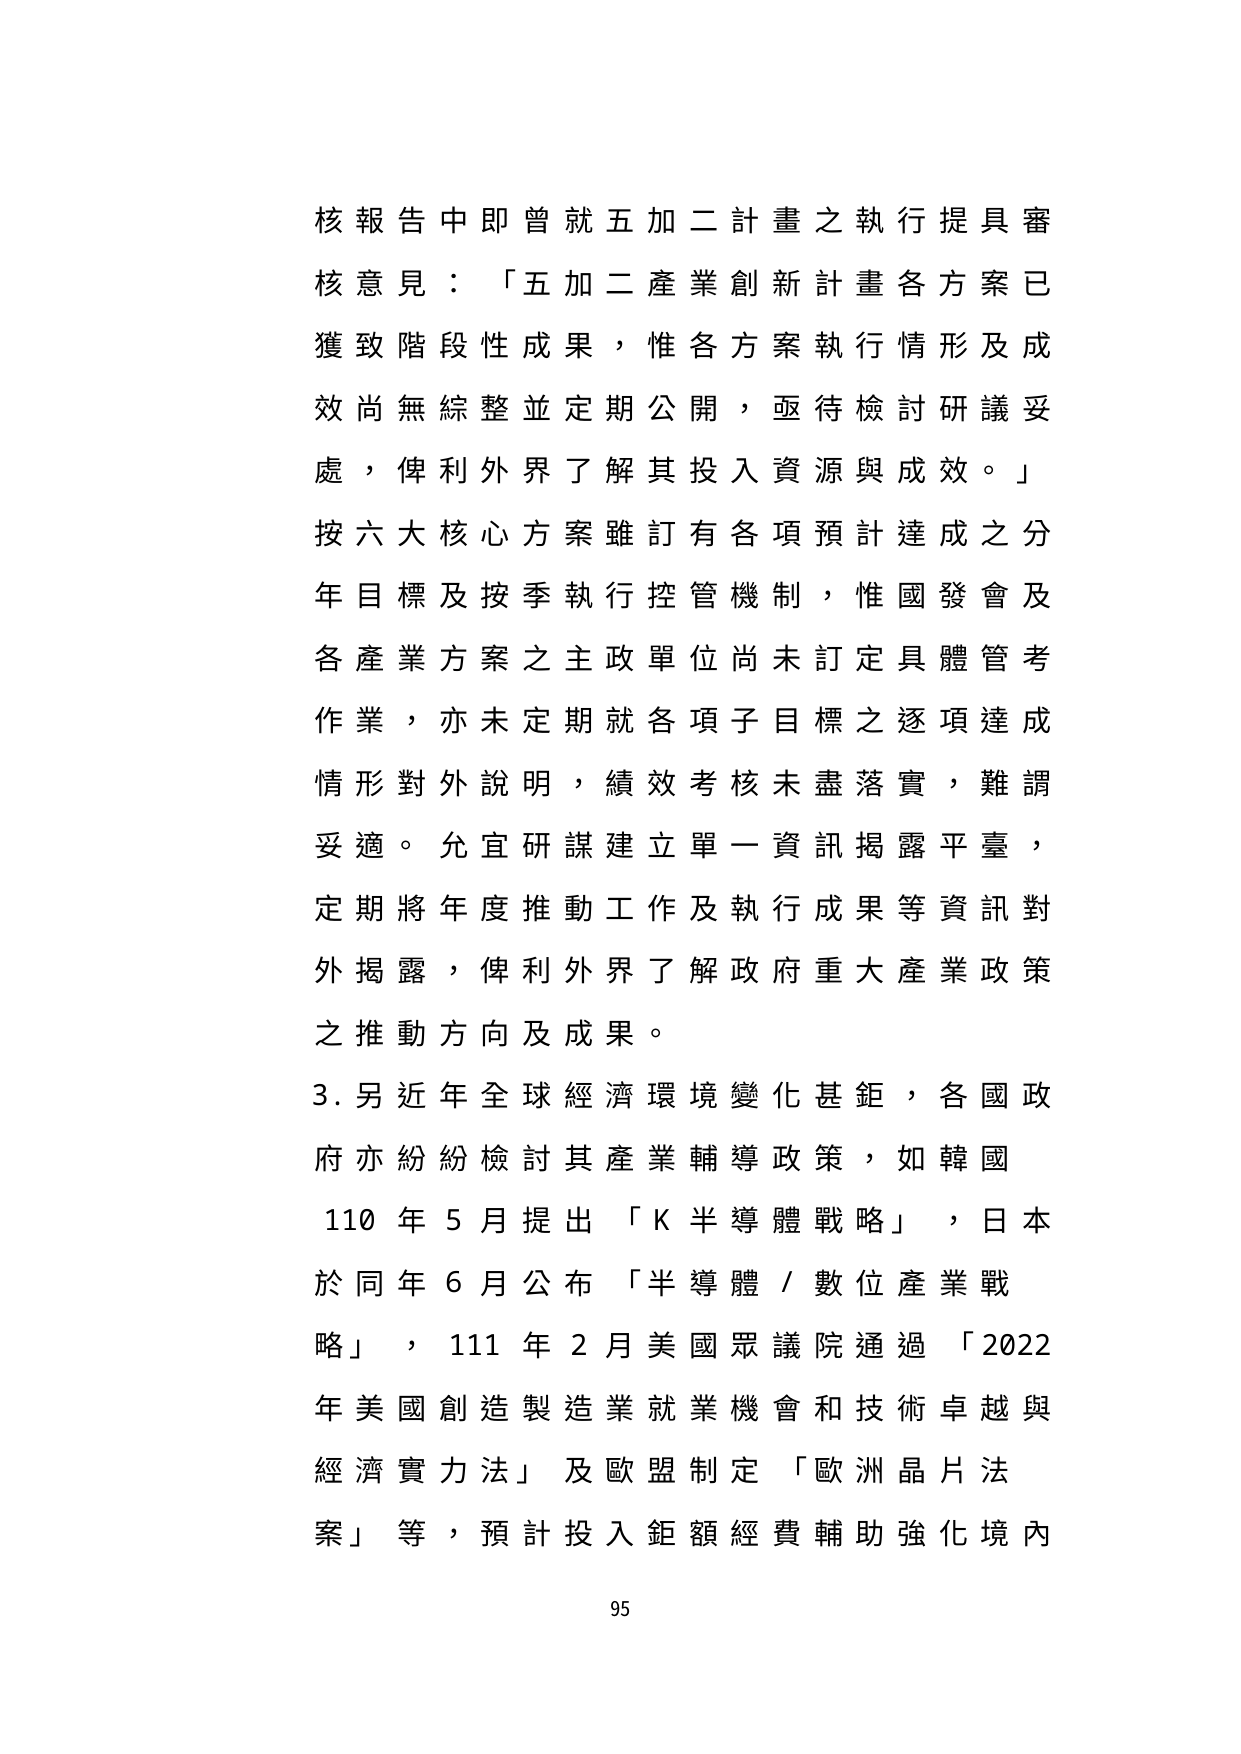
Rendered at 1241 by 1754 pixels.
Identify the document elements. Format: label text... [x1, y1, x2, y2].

text 核報告中即曾就五加二計畫之執行提具審核意見：「五加二產業創新計畫各方案已獲致階段性成果，惟各方案執行情形及成效尚無綜整並定期公開，亟待檢討研議妥處，俾利外界了解其投入資源與成效。」按六大核心方案雖訂有各項預計達成之分年目標及按季執行控管機制，惟國發會及各產業方案之主政單位尚未訂定具體管考作業，亦未定期就各項子目標之逐項達成情形對外說明，績效考核未盡落實，難謂妥適。允宜研謀建立單一資訊揭露平臺，定期將年度推動工作及執行成果等資訊對外揭露，俾利外界了解政府重大產業政策之推動方向及成果。 [271, 177, 1058, 1052]
text 3.另近年全球經濟環境變化甚鉅，各國政府亦紛紛檢討其產業輔導政策，如韓國110年5月提出「K半導體戰略」，日本於同年6月公布「半導體/數位產業戰略」，111年2月美國眾議院通過「2022年美國創造製造業就業機會和技術卓越與經濟實力法」及歐盟制定「歐洲晶片法案」等，預計投入鉅額經費輔助強化境內 [271, 1052, 1058, 1552]
